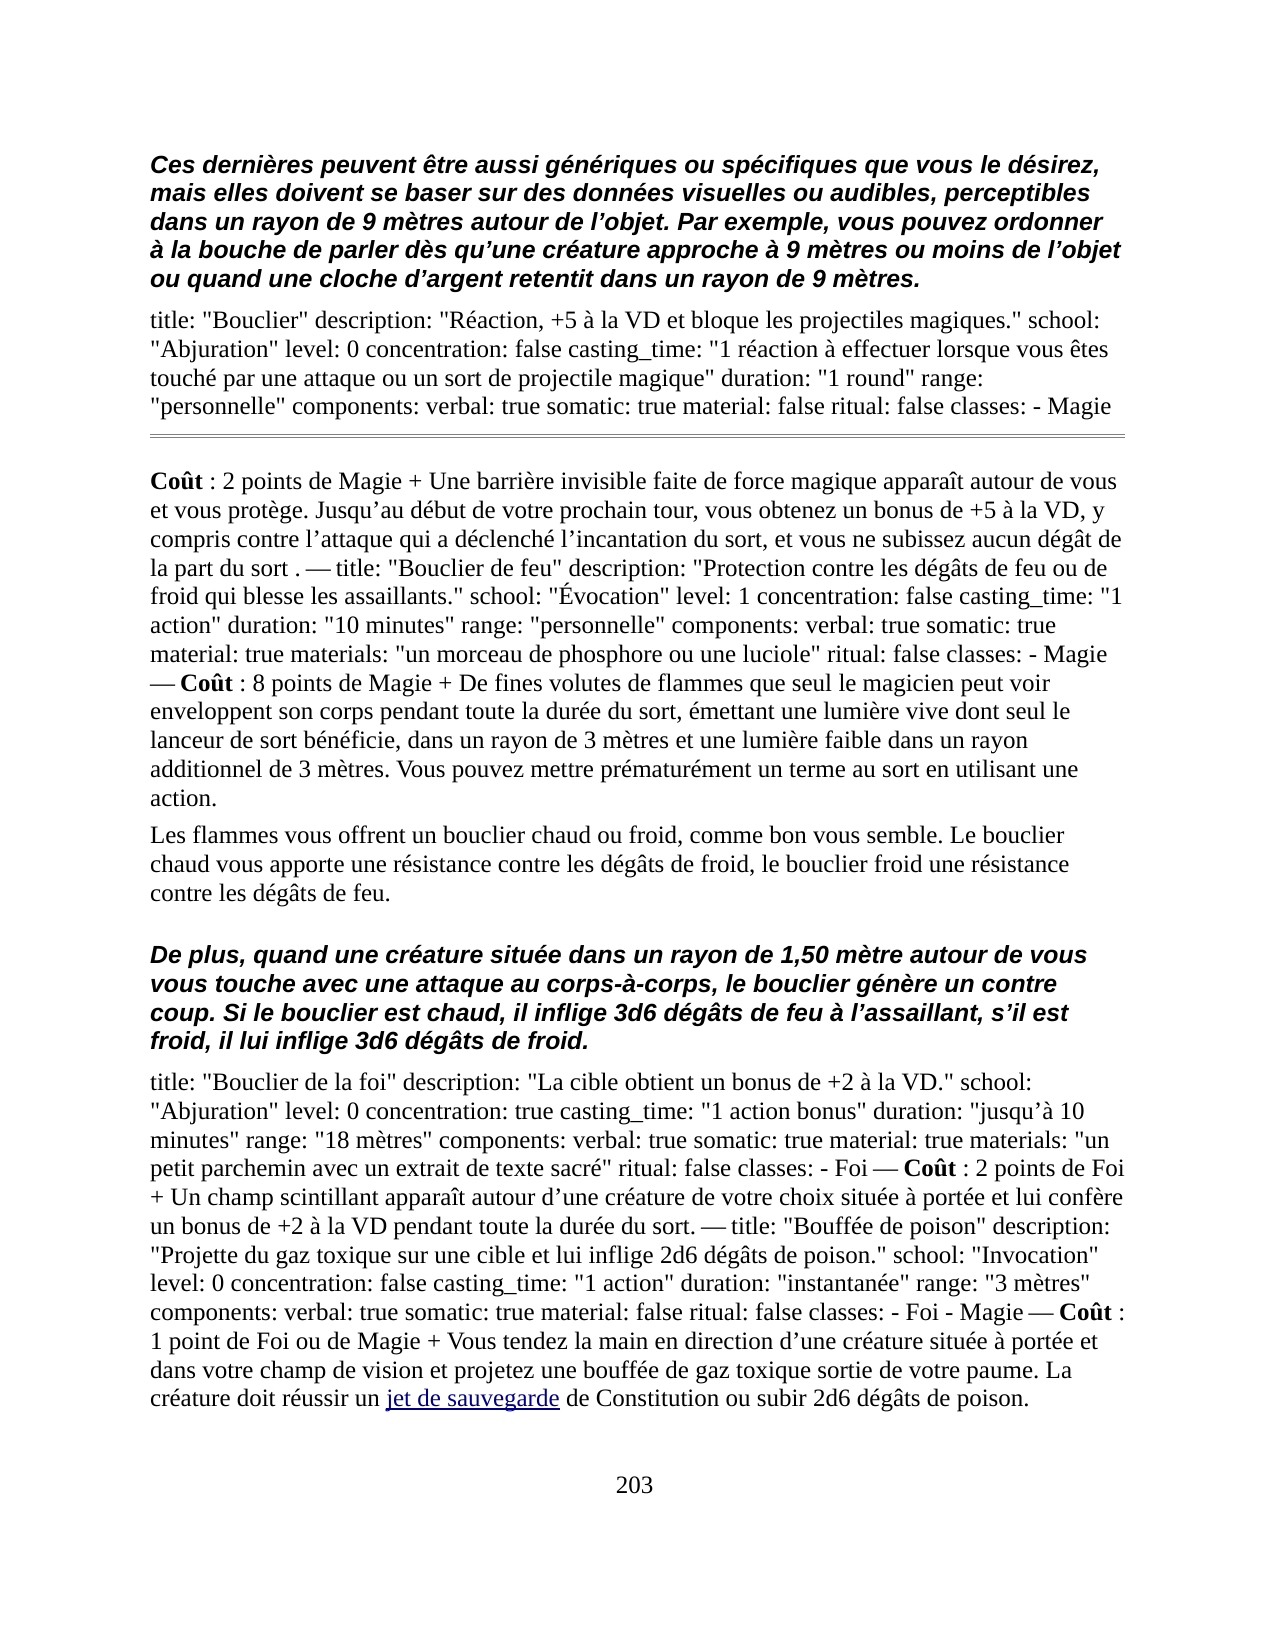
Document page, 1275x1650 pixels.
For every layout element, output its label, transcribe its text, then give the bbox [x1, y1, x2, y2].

text title: "Bouclier de la foi" description: "La cible obtient un bonus de +2 à la VD." school: "Abjuration" level: 0 concentration: true casting_time: "1 action bonus" duration: "jusqu’à 10 minutes" range: "18 mètres" components: verbal: true somatic: true material: true materials: "un petit parchemin avec un extrait de texte sacré" ritual: false classes: - Foi — Coût : 2 points de Foi + Un champ scintillant apparaît autour d’une créature de votre choix située à portée et lui confère un bonus de +2 à la VD pendant toute la durée du sort. — title: "Bouffée de poison" description: "Projette du gaz toxique sur une cible et lui inflige 2d6 dégâts de poison." school: "Invocation" level: 0 concentration: false casting_time: "1 action" duration: "instantanée" range: "3 mètres" components: verbal: true somatic: true material: false ritual: false classes: - Foi - Magie — Coût : 1 point de Foi ou de Magie + Vous tendez la main en direction d’une créature située à portée et dans votre champ de vision et projetez une bouffée de gaz toxique sortie de votre paume. La créature doit réussir un jet de sauvegarde de Constitution ou subir 2d6 dégâts de poison. [150, 1067, 1125, 1412]
text Les flammes vous offrent un bouclier chaud ou froid, comme bon vous semble. Le bouclier chaud vous apporte une résistance contre les dégâts de froid, le bouclier froid une résistance contre les dégâts de feu. [150, 820, 1125, 907]
text title: "Bouclier" description: "Réaction, +5 à la VD et bloque les projectiles magiques." school: "Abjuration" level: 0 concentration: false casting_time: "1 réaction à effectuer lorsque vous êtes touché par une attaque ou un sort de projectile magique" duration: "1 round" range: "personnelle" components: verbal: true somatic: true material: false ritual: false classes: - Magie [150, 305, 1125, 420]
text Coût : 2 points de Magie + Une barrière invisible faite de force magique apparaît autour de vous et vous protège. Jusqu’au début de votre prochain tour, vous obtenez un bonus de +5 à la VD, y compris contre l’attaque qui a déclenché l’incantation du sort, et vous ne subissez aucun dégât de la part du sort . — title: "Bouclier de feu" description: "Protection contre les dégâts de feu ou de froid qui blesse les assaillants." school: "Évocation" level: 1 concentration: false casting_time: "1 action" duration: "10 minutes" range: "personnelle" components: verbal: true somatic: true material: true materials: "un morceau de phosphore ou une luciole" ritual: false classes: - Magie — Coût : 8 points de Magie + De fines volutes de flammes que seul le magicien peut voir enveloppent son corps pendant toute la durée du sort, émettant une lumière vive dont seul le lanceur de sort bénéficie, dans un rayon de 3 mètres et une lumière faible dans un rayon additionnel de 3 mètres. Vous pouvez mettre prématurément un terme au sort en utilisant une action. [150, 466, 1125, 811]
subtitle De plus, quand une créature située dans un rayon de 1,50 mètre autour de vous vous touche avec une attaque au corps-à-corps, le bouclier génère un contre coup. Si le bouclier est chaud, il inflige 3d6 dégâts de feu à l’assaillant, s’il est froid, il lui inflige 3d6 dégâts de froid. [150, 941, 1125, 1055]
subtitle Ces dernières peuvent être aussi génériques ou spécifiques que vous le désirez, mais elles doivent se baser sur des données visuelles ou audibles, perceptibles dans un rayon de 9 mètres autour de l’objet. Par exemple, vous pouvez ordonner à la bouche de parler dès qu’une créature approche à 9 mètres ou moins de l’objet ou quand une cloche d’argent retentit dans un rayon de 9 mètres. [150, 150, 1125, 293]
